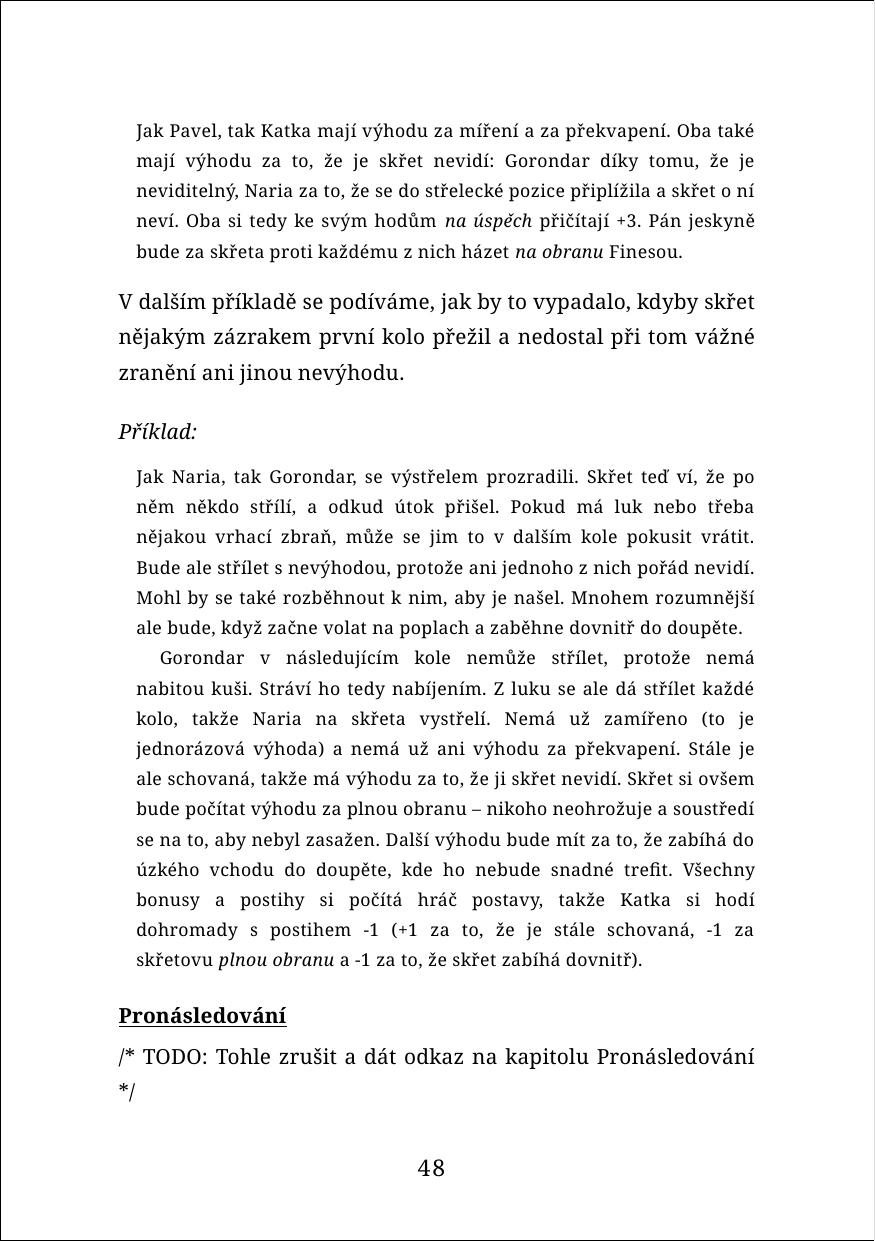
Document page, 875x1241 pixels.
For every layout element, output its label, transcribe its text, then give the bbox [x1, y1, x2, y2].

text Jak Naria, tak Gorondar, se výstřelem prozradili. Skřet teď ví, že po něm někdo střílí, a odkud útok přišel. Pokud má luk nebo třeba nějakou vrhací zbraň, může se jim to v dalším kole pokusit vrátit. Bude ale střílet s nevýhodou, protože ani jednoho z nich pořád nevidí. Mohl by se také rozběhnout k nim, aby je našel. Mnohem rozumnější ale bude, když začne volat na poplach a zaběhne dovnitř do doupěte. Gorondar v následujícím kole nemůže střílet, protože nemá nabitou kuši. Stráví ho tedy nabíjením. Z luku se ale dá střílet každé kolo, takže Naria na skřeta vystřelí. Nemá už zamířeno (to je jednorázová výhoda) a nemá už ani výhodu za překvapení. Stále je ale schovaná, takže má výhodu za to, že ji skřet nevidí. Skřet si ovšem bude počítat výhodu za plnou obranu – nikoho neohrožuje a soustředí se na to, aby nebyl zasažen. Další výhodu bude mít za to, že zabíhá do úzkého vchodu do doupěte, kde ho nebude snadné trefit. Všechny bonusy a postihy si počítá hráč postavy, takže Katka si hodí dohromady s postihem -1 (+1 za to, že je stále schovaná, -1 za skřetovu plnou obranu a -1 za to, že skřet zabíhá dovnitř). [136, 464, 756, 972]
text Příklad: [118, 417, 756, 446]
text /* TODO: Tohle zrušit a dát odkaz na kapitolu Pronásledování */ [118, 1042, 756, 1106]
text V dalším příkladě se podíváme, jak by to vypadalo, kdyby skřet nějakým zázrakem první kolo přežil a nedostal při tom vážné zranění ani jinou nevýhodu. [118, 287, 756, 386]
subtitle Pronásledování [118, 1002, 756, 1030]
text Jak Pavel, tak Katka mají výhodu za míření a za překvapení. Oba také mají výhodu za to, že je skřet nevidí: Gorondar díky tomu, že je neviditelný, Naria za to, že se do střelecké pozice připlížila a skřet o ní neví. Oba si tedy ke svým hodům na úspěch přičítají +3. Pán jeskyně bude za skřeta proti každému z nich házet na obranu Finesou. [136, 118, 756, 263]
